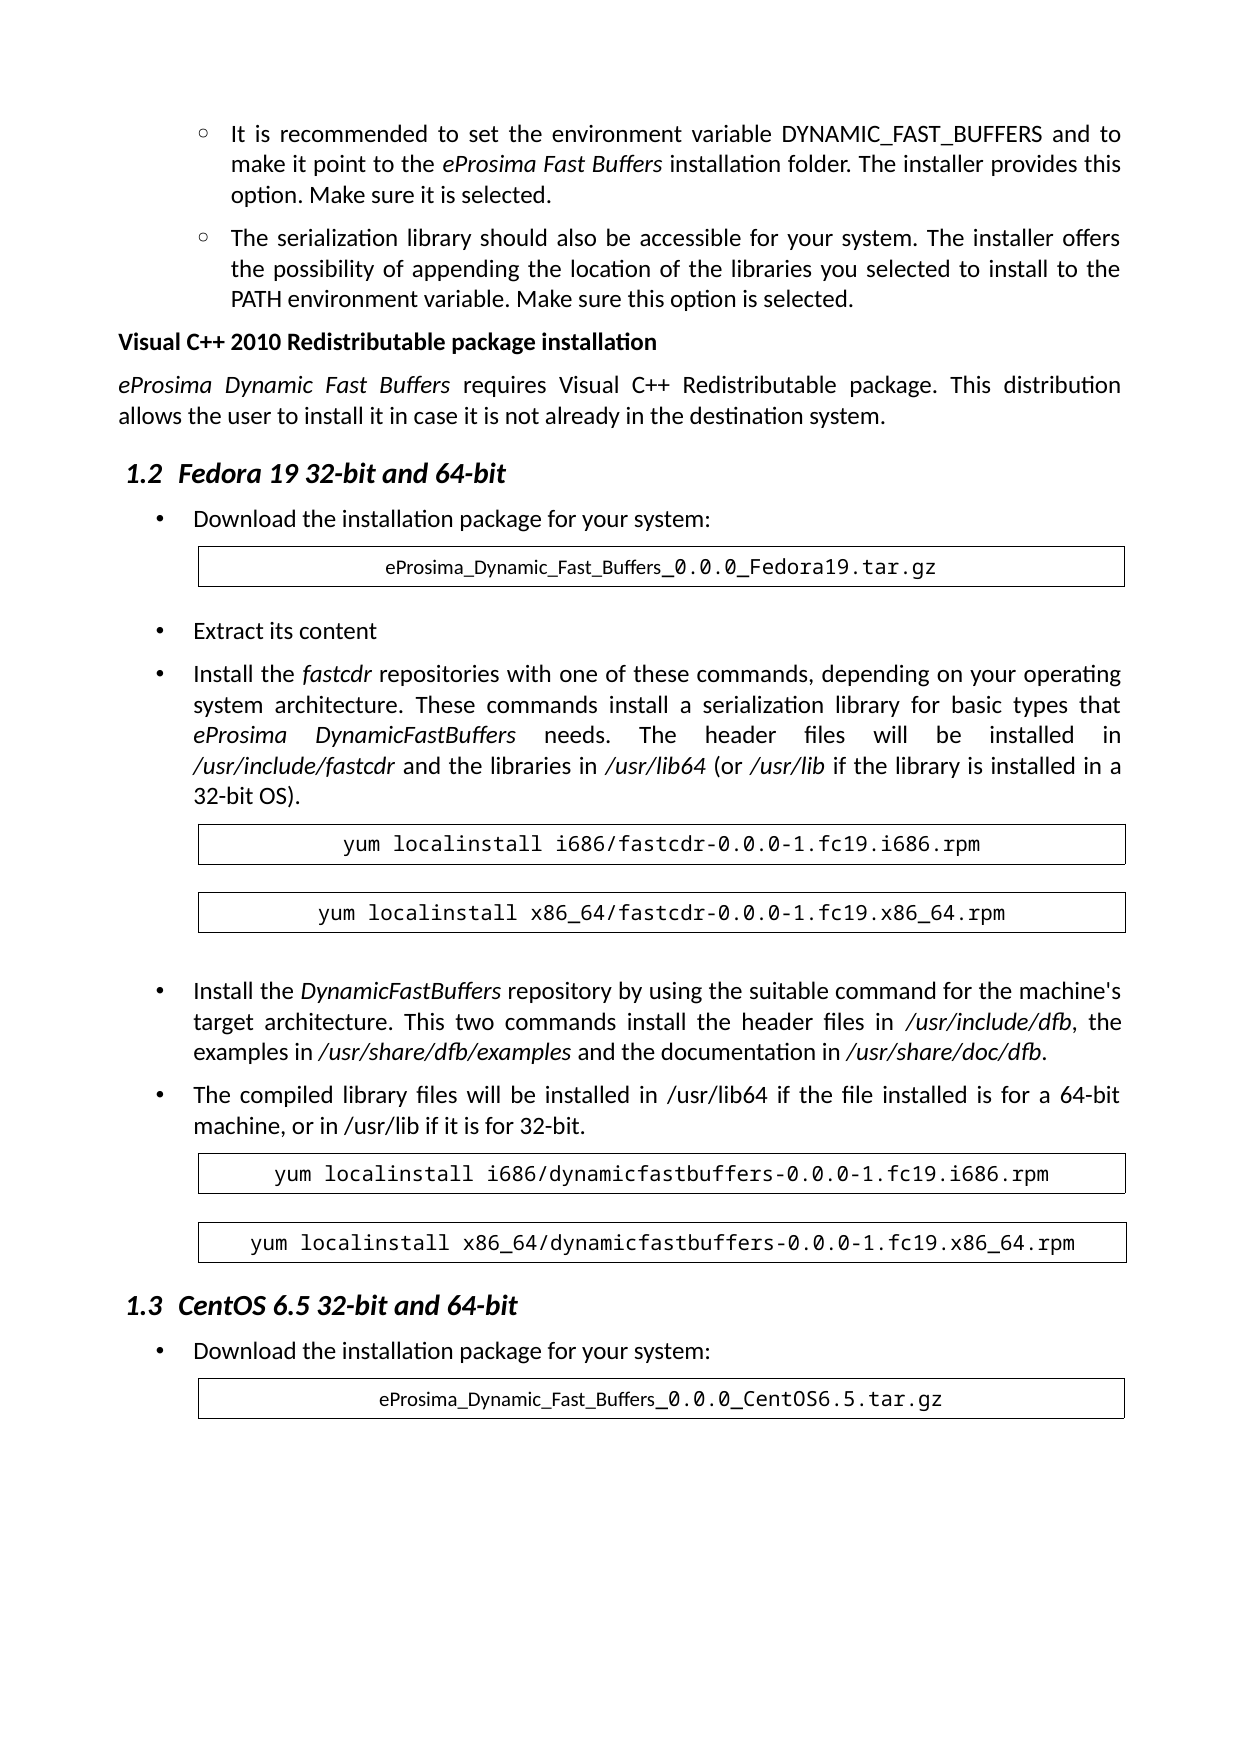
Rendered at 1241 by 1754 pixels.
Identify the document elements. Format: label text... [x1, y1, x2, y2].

list Install the fastcdr repositories with one of these commands, depending on your operating system architecture. These commands install a serialization library for basic types that eProsima DynamicFastBuffers needs. The header files will be installed in /usr/include/fastcdr and the libraries in /usr/lib64 (or /usr/lib if the library is installed in a 32-bit OS). [156, 658, 1122, 811]
list Extract its content [156, 615, 1122, 646]
subtitle Fedora 19 32-bit and 64-bit [118, 455, 1122, 491]
table_header eProsima_Dynamic_Fast_Buffers_0.0.0_CentOS6.5.tar.gz [199, 1379, 1124, 1418]
table_header yum localinstall i686/fastcdr-0.0.0-1.fc19.i686.rpm [199, 825, 1125, 863]
list It is recommended to set the environment variable DYNAMIC_FAST_BUFFERS and to make it point to the eProsima Fast Buffers installation folder. The installer provides this option. Make sure it is selected. [193, 118, 1122, 210]
list The compiled library files will be installed in /usr/lib64 if the file installed is for a 64-bit machine, or in /usr/lib if it is for 32-bit. [156, 1079, 1122, 1141]
table_header eProsima_Dynamic_Fast_Buffers_0.0.0_Fedora19.tar.gz [199, 547, 1124, 586]
list The serialization library should also be accessible for your system. The installer offers the possibility of appending the location of the libraries you selected to install to the PATH environment variable. Make sure this option is selected. [193, 222, 1122, 314]
table_header yum localinstall i686/dynamicfastbuffers-0.0.0-1.fc19.i686.rpm [199, 1154, 1125, 1193]
text Visual C++ 2010 Redistributable package installation [118, 326, 1122, 357]
table_header yum localinstall x86_64/fastcdr-0.0.0-1.fc19.x86_64.rpm [199, 893, 1125, 932]
list Install the DynamicFastBuffers repository by using the suitable command for the machine's target architecture. This two commands install the header files in /usr/include/dfb, the examples in /usr/share/dfb/examples and the documentation in /usr/share/doc/dfb. [156, 975, 1122, 1067]
list Download the installation package for your system: [156, 1335, 1122, 1366]
list Download the installation package for your system: [156, 503, 1122, 534]
text eProsima Dynamic Fast Buffers requires Visual C++ Redistributable package. This distribution allows the user to install it in case it is not already in the destination system. [118, 369, 1122, 430]
subtitle CentOS 6.5 32-bit and 64-bit [118, 1287, 1122, 1323]
table_header yum localinstall x86_64/dynamicfastbuffers-0.0.0-1.fc19.x86_64.rpm [199, 1223, 1126, 1262]
